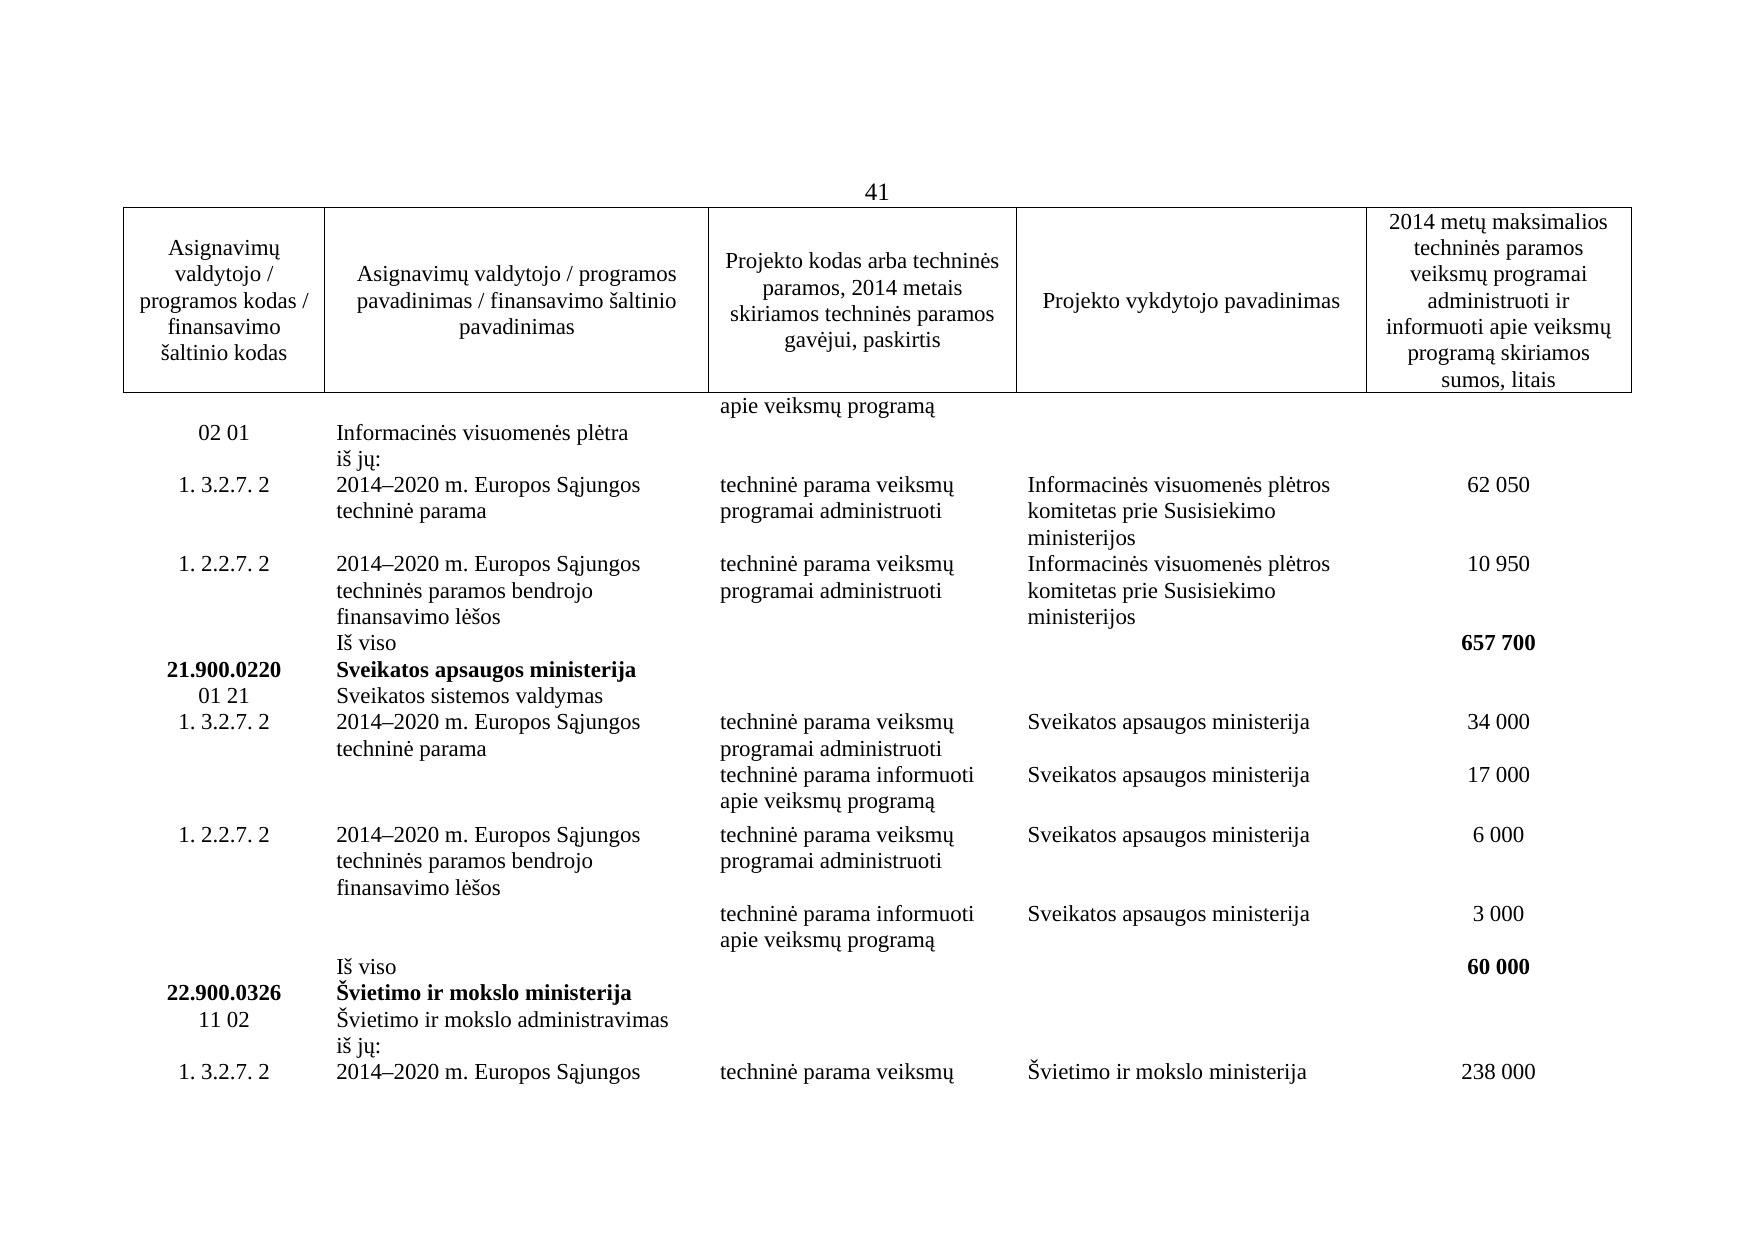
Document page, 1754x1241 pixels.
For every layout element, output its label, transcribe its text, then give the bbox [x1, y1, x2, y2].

table_cell [709, 1006, 1016, 1032]
table_cell 2014–2020 m. Europos Sąjungos techninės paramos bendrojo finansavimo lėšos [325, 814, 709, 900]
table_cell 2014–2020 m. Europos Sąjungos techninė parama [325, 709, 709, 761]
table_cell [1016, 1006, 1366, 1032]
table_cell techninė parama veiksmų programai administruoti [709, 814, 1016, 900]
table_cell 01 21 [123, 682, 325, 708]
table_cell 238 000 [1366, 1058, 1631, 1085]
table_cell [123, 1032, 325, 1058]
table_cell iš jų: [325, 445, 709, 471]
table_cell [709, 656, 1016, 682]
table_header Projekto vykdytojo pavadinimas [1017, 208, 1366, 392]
table_cell Sveikatos apsaugos ministerija [1016, 709, 1366, 761]
table_cell 10 950 [1366, 550, 1631, 629]
table_cell [1366, 979, 1631, 1006]
table_cell [1016, 629, 1366, 656]
table_header 2014 metų maksimalios techninės paramos veiksmų programai administruoti ir informuoti apie veiksmų programą skiriamos sumos, litais [1367, 208, 1631, 392]
table_cell techninė parama informuoti apie veiksmų programą [709, 761, 1016, 814]
table_cell [709, 979, 1016, 1006]
table_cell 6 000 [1366, 814, 1631, 900]
table_cell [709, 445, 1016, 471]
table_cell [1366, 1006, 1631, 1032]
table_cell 22.900.0326 [123, 979, 325, 1006]
table_cell 2014–2020 m. Europos Sąjungos techninė parama [325, 471, 709, 550]
table_cell 21.900.0220 [123, 656, 325, 682]
table_cell Informacinės visuomenės plėtros komitetas prie Susisiekimo ministerijos [1016, 550, 1366, 629]
table_cell [1366, 393, 1631, 418]
table_cell [1016, 953, 1366, 979]
table_cell 11 02 [123, 1006, 325, 1032]
table_cell [1016, 393, 1366, 418]
table_cell [1366, 1032, 1631, 1058]
table_cell [325, 393, 709, 418]
table_cell [1016, 1032, 1366, 1058]
table_cell 62 050 [1366, 471, 1631, 550]
table_cell techninė parama veiksmų [709, 1058, 1016, 1085]
table_cell [1016, 979, 1366, 1006]
table_cell 1. 3.2.7. 2 [123, 471, 325, 550]
table_cell [709, 419, 1016, 445]
table_cell 60 000 [1366, 953, 1631, 979]
table_cell [123, 900, 325, 953]
table_cell Sveikatos apsaugos ministerija [1016, 814, 1366, 900]
table_cell [1016, 656, 1366, 682]
table_cell techninė parama veiksmų programai administruoti [709, 709, 1016, 761]
table_cell [123, 445, 325, 471]
table_cell [325, 761, 709, 814]
table_cell Informacinės visuomenės plėtra [325, 419, 709, 445]
table_cell techninė parama veiksmų programai administruoti [709, 471, 1016, 550]
table_cell Sveikatos apsaugos ministerija [1016, 900, 1366, 953]
table_cell [1366, 656, 1631, 682]
table_cell 17 000 [1366, 761, 1631, 814]
table_cell [1366, 682, 1631, 708]
table_cell Švietimo ir mokslo ministerija [325, 979, 709, 1006]
table_cell Sveikatos sistemos valdymas [325, 682, 709, 708]
table_cell Iš viso [325, 953, 709, 979]
table_cell 1. 3.2.7. 2 [123, 1058, 325, 1085]
table_cell 1. 3.2.7. 2 [123, 709, 325, 761]
table_header Asignavimų valdytojo / programos kodas / finansavimo šaltinio kodas [124, 208, 324, 392]
table_cell [123, 953, 325, 979]
table_cell [123, 761, 325, 814]
table_cell Švietimo ir mokslo administravimas [325, 1006, 709, 1032]
table_cell [709, 629, 1016, 656]
table_cell [1016, 682, 1366, 708]
table_cell 657 700 [1366, 629, 1631, 656]
table_cell [1366, 445, 1631, 471]
table_cell [325, 900, 709, 953]
table_cell 3 000 [1366, 900, 1631, 953]
table_cell [1016, 419, 1366, 445]
table_cell Sveikatos apsaugos ministerija [325, 656, 709, 682]
table_cell techninė parama veiksmų programai administruoti [709, 550, 1016, 629]
table_cell [709, 682, 1016, 708]
table_cell [123, 629, 325, 656]
table_cell iš jų: [325, 1032, 709, 1058]
table_cell 1. 2.2.7. 2 [123, 550, 325, 629]
table_cell apie veiksmų programą [709, 393, 1016, 418]
table_cell Sveikatos apsaugos ministerija [1016, 761, 1366, 814]
table_cell 02 01 [123, 419, 325, 445]
table_cell [1016, 445, 1366, 471]
table_cell [1366, 419, 1631, 445]
table_cell [709, 953, 1016, 979]
table_cell 2014–2020 m. Europos Sąjungos techninės paramos bendrojo finansavimo lėšos [325, 550, 709, 629]
table_cell Informacinės visuomenės plėtros komitetas prie Susisiekimo ministerijos [1016, 471, 1366, 550]
table_cell 2014–2020 m. Europos Sąjungos [325, 1058, 709, 1085]
table_cell 1. 2.2.7. 2 [123, 814, 325, 900]
table_cell [123, 393, 325, 418]
table_header Projekto kodas arba techninės paramos, 2014 metais skiriamos techninės paramos gavėjui, paskirtis [709, 208, 1016, 392]
table_cell Iš viso [325, 629, 709, 656]
table_header Asignavimų valdytojo / programos pavadinimas / finansavimo šaltinio pavadinimas [325, 208, 708, 392]
table_cell 34 000 [1366, 709, 1631, 761]
table_cell techninė parama informuoti apie veiksmų programą [709, 900, 1016, 953]
table_cell Švietimo ir mokslo ministerija [1016, 1058, 1366, 1085]
table_cell [709, 1032, 1016, 1058]
